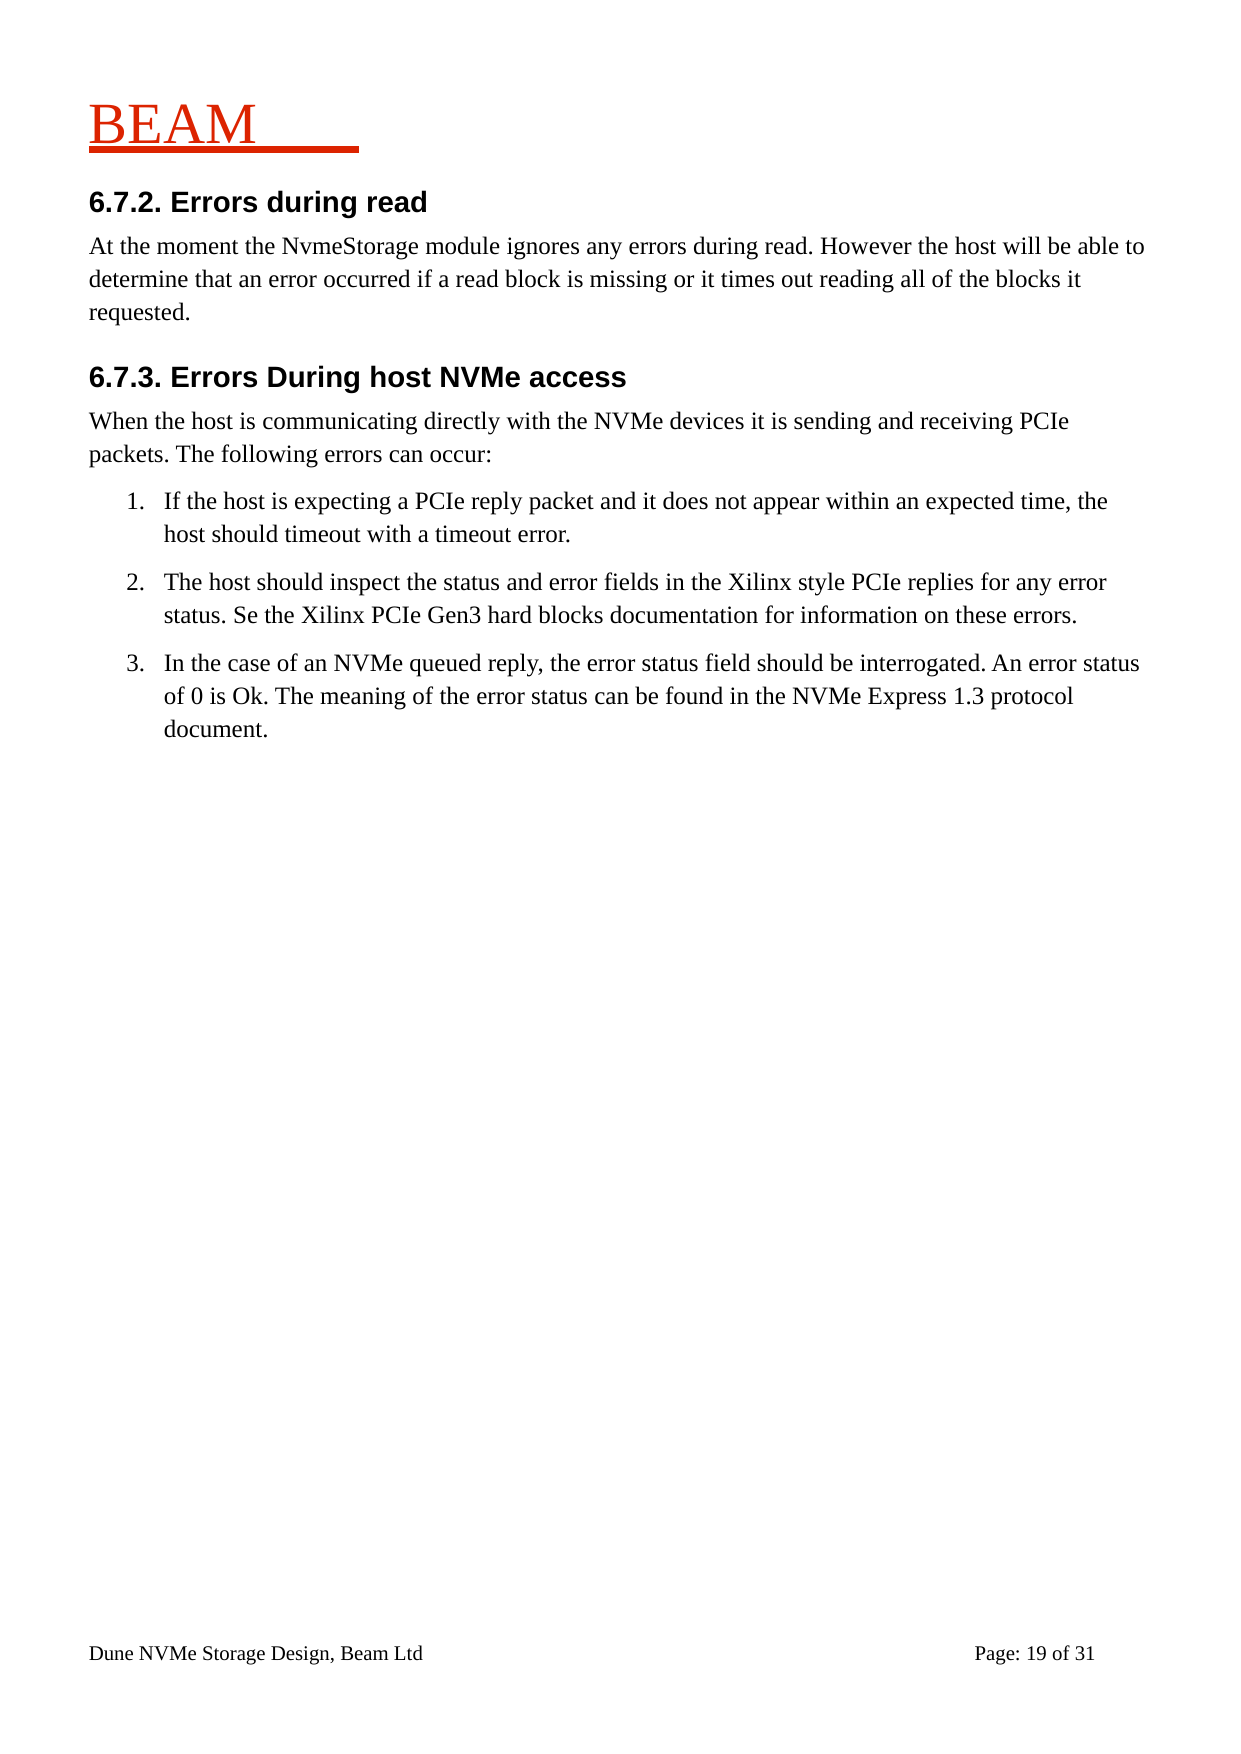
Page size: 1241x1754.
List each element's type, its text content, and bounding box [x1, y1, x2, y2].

list If the host is expecting a PCIe reply packet and it does not appear within an expected time, the host should timeout with a timeout error. [126, 486, 1152, 548]
subtitle Errors during read [88, 185, 1152, 219]
list The host should inspect the status and error fields in the Xilinx style PCIe replies for any error status. Se the Xilinx PCIe Gen3 hard blocks documentation for information on these errors. [126, 567, 1152, 629]
list In the case of an NVMe queued reply, the error status field should be interrogated. An error status of 0 is Ok. The meaning of the error status can be found in the NVMe Express 1.3 protocol document. [126, 648, 1152, 742]
subtitle Errors During host NVMe access [88, 359, 1152, 393]
text At the moment the NvmeStorage module ignores any errors during read. However the host will be able to determine that an error occurred if a read block is missing or it times out reading all of the blocks it requested. [88, 231, 1152, 326]
text When the host is communicating directly with the NVMe devices it is sending and receiving PCIe packets. The following errors can occur: [88, 406, 1152, 468]
